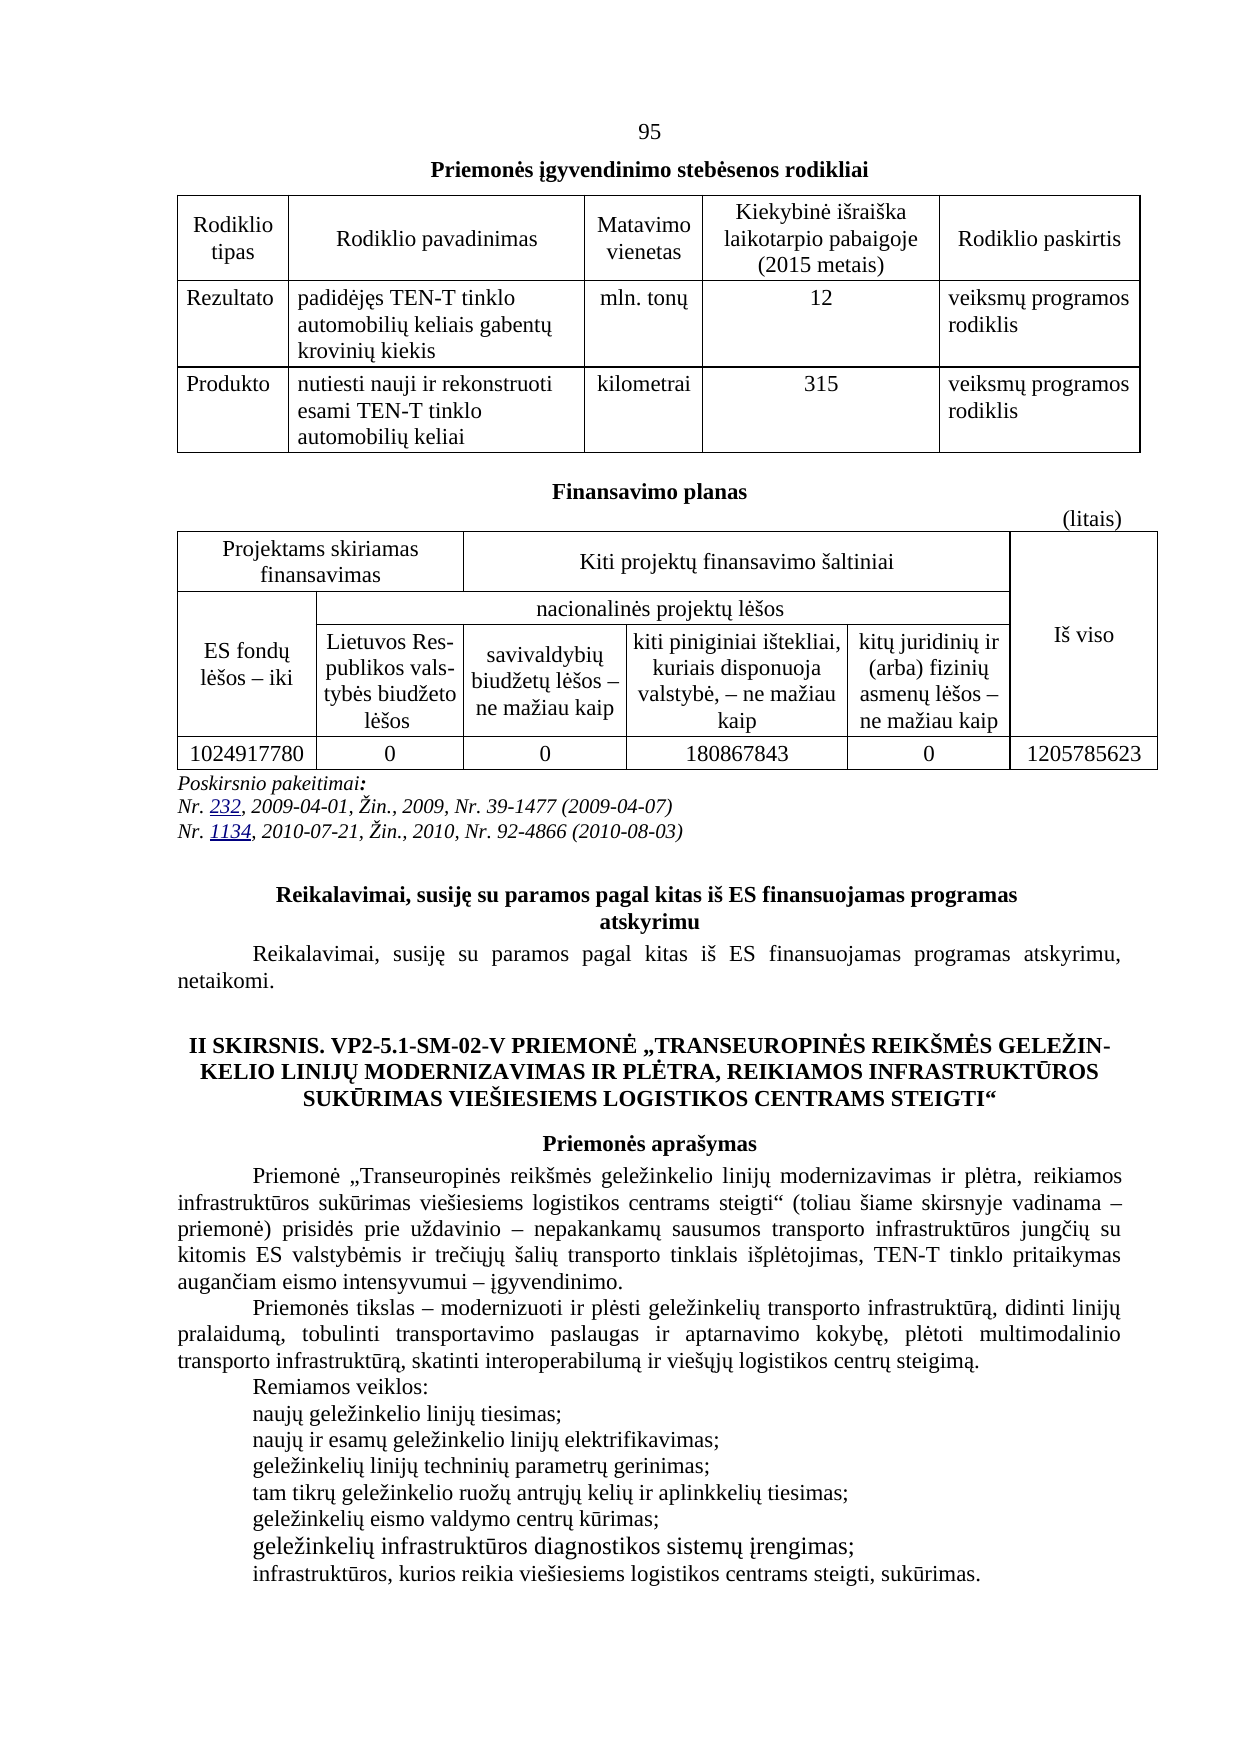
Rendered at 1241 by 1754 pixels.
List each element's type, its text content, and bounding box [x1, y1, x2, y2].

text naujų geležinkelio linijų tiesimas; [177, 1399, 1122, 1426]
table_header Iš viso [1011, 532, 1157, 736]
text Reikalavimai, susiję su paramos pagal kitas iš ES finansuojamas programas atskyrimu, netaikomi. [177, 940, 1122, 993]
text geležinkelių infrastruktūros diagnostikos sistemų įrengimas; [177, 1531, 1122, 1560]
table_cell Lietuvos Res­publikos vals­tybės biudžeto lėšos [317, 625, 463, 736]
table_header Projektams skiriamas finansavimas [178, 532, 463, 591]
table_cell 0 [464, 737, 626, 769]
table_cell 12 [703, 281, 939, 366]
table_header Matavimo vienetas [585, 196, 702, 280]
table_cell ES fondų lėšos – iki [178, 592, 316, 736]
text Priemonės įgyvendinimo stebėsenos rodikliai [177, 156, 1122, 182]
table_cell veiksmų programos rodiklis [940, 281, 1139, 366]
subtitle Poskirsnio pakeitimai: [177, 770, 1122, 794]
table_cell Rezultato [178, 281, 288, 366]
table_cell savivaldybių biudžetų lėšos – ne mažiau kaip [464, 625, 626, 736]
table_cell 0 [848, 737, 1009, 769]
table_cell nacionalinės projektų lėšos [317, 592, 1009, 624]
table_cell mln. tonų [585, 281, 702, 366]
text tam tikrų geležinkelio ruožų antrųjų kelių ir aplinkkelių tiesimas; [177, 1479, 1122, 1505]
text Priemonės aprašymas [177, 1130, 1122, 1156]
table_header Kiekybinė išraiška laikotarpio pabaigoje (2015 metais) [703, 196, 939, 280]
text Finansavimo planas [177, 478, 1122, 505]
table_cell 1024917780 [178, 737, 316, 769]
text (litais) [177, 505, 1122, 531]
text Priemonė „Transeuropinės reikšmės geležinkelio linijų modernizavimas ir plėtra, reikiamos infrastruktūros sukūrimas viešiesiems logistikos centrams steigti“ (toliau šiame skirsnyje vadinama – priemonė) prisidės prie uždavinio – nepakankamų sausumos transporto infrastruktūros jungčių su kitomis ES valstybėmis ir trečiųjų šalių transporto tinklais išplėtojimas, TEN-T tinklo pritaikymas augančiam eismo intensyvumui – įgyvendinimo. [177, 1162, 1122, 1294]
table_cell kilometrai [585, 368, 702, 452]
table_cell veiksmų programos rodiklis [940, 368, 1139, 452]
table_header Kiti projektų finansavimo šaltiniai [464, 532, 1009, 591]
table_header Rodiklio paskirtis [940, 196, 1139, 280]
table_cell 0 [317, 737, 463, 769]
text Remiamos veiklos: [177, 1373, 1122, 1399]
table_header Rodiklio tipas [178, 196, 288, 280]
subtitle II SKIRSNIS. VP2-5.1-SM-02-V priemonė „TRANSEUROPINĖS REIKŠMĖS geležin­kelio linijų modernizavimas ir plėtra, reikiamos infrastruktūros sukūrimas viešiesiems logistikos centrams steigti“ [177, 1032, 1122, 1111]
table_cell 315 [703, 368, 939, 452]
table_cell kiti piniginiai ištekliai, kuriais disponuoja valstybė, – ne mažiau kaip [627, 625, 847, 736]
table_cell 1205785623 [1011, 737, 1157, 769]
table_cell nutiesti nauji ir rekonstruoti esami TEN-T tinklo automobilių keliai [289, 368, 584, 452]
text geležinkelių linijų techninių parametrų gerinimas; [177, 1452, 1122, 1479]
table_cell 180867843 [627, 737, 847, 769]
text Reikalavimai, susiję su paramos pagal kitas iš ES finansuojamas programas atskyrimu [177, 855, 1122, 934]
text Nr. 1134, 2010-07-21, Žin., 2010, Nr. 92-4866 (2010-08-03) [177, 818, 1122, 843]
table_cell padidėjęs TEN-T tinklo automobilių keliais gabentų krovinių kiekis [289, 281, 584, 366]
table_header Rodiklio pavadinimas [289, 196, 584, 280]
text Priemonės tikslas – modernizuoti ir plėsti geležinkelių transporto infrastruktūrą, didinti linijų pralaidumą, tobulinti transportavimo paslaugas ir aptarnavimo kokybę, plėtoti multimodalinio transporto infrastruktūrą, skatinti interoperabilumą ir viešųjų logistikos centrų steigimą. [177, 1294, 1122, 1373]
table_cell Produkto [178, 368, 288, 452]
table_cell kitų juridinių ir (arba) fizinių asmenų lėšos – ne mažiau kaip [848, 625, 1009, 736]
text infrastruktūros, kurios reikia viešiesiems logistikos centrams steigti, sukūrimas. [177, 1560, 1122, 1586]
text Nr. 232, 2009-04-01, Žin., 2009, Nr. 39-1477 (2009-04-07) [177, 794, 1122, 818]
text geležinkelių eismo valdymo centrų kūrimas; [177, 1505, 1122, 1531]
text naujų ir esamų geležinkelio linijų elektrifikavimas; [177, 1426, 1122, 1452]
